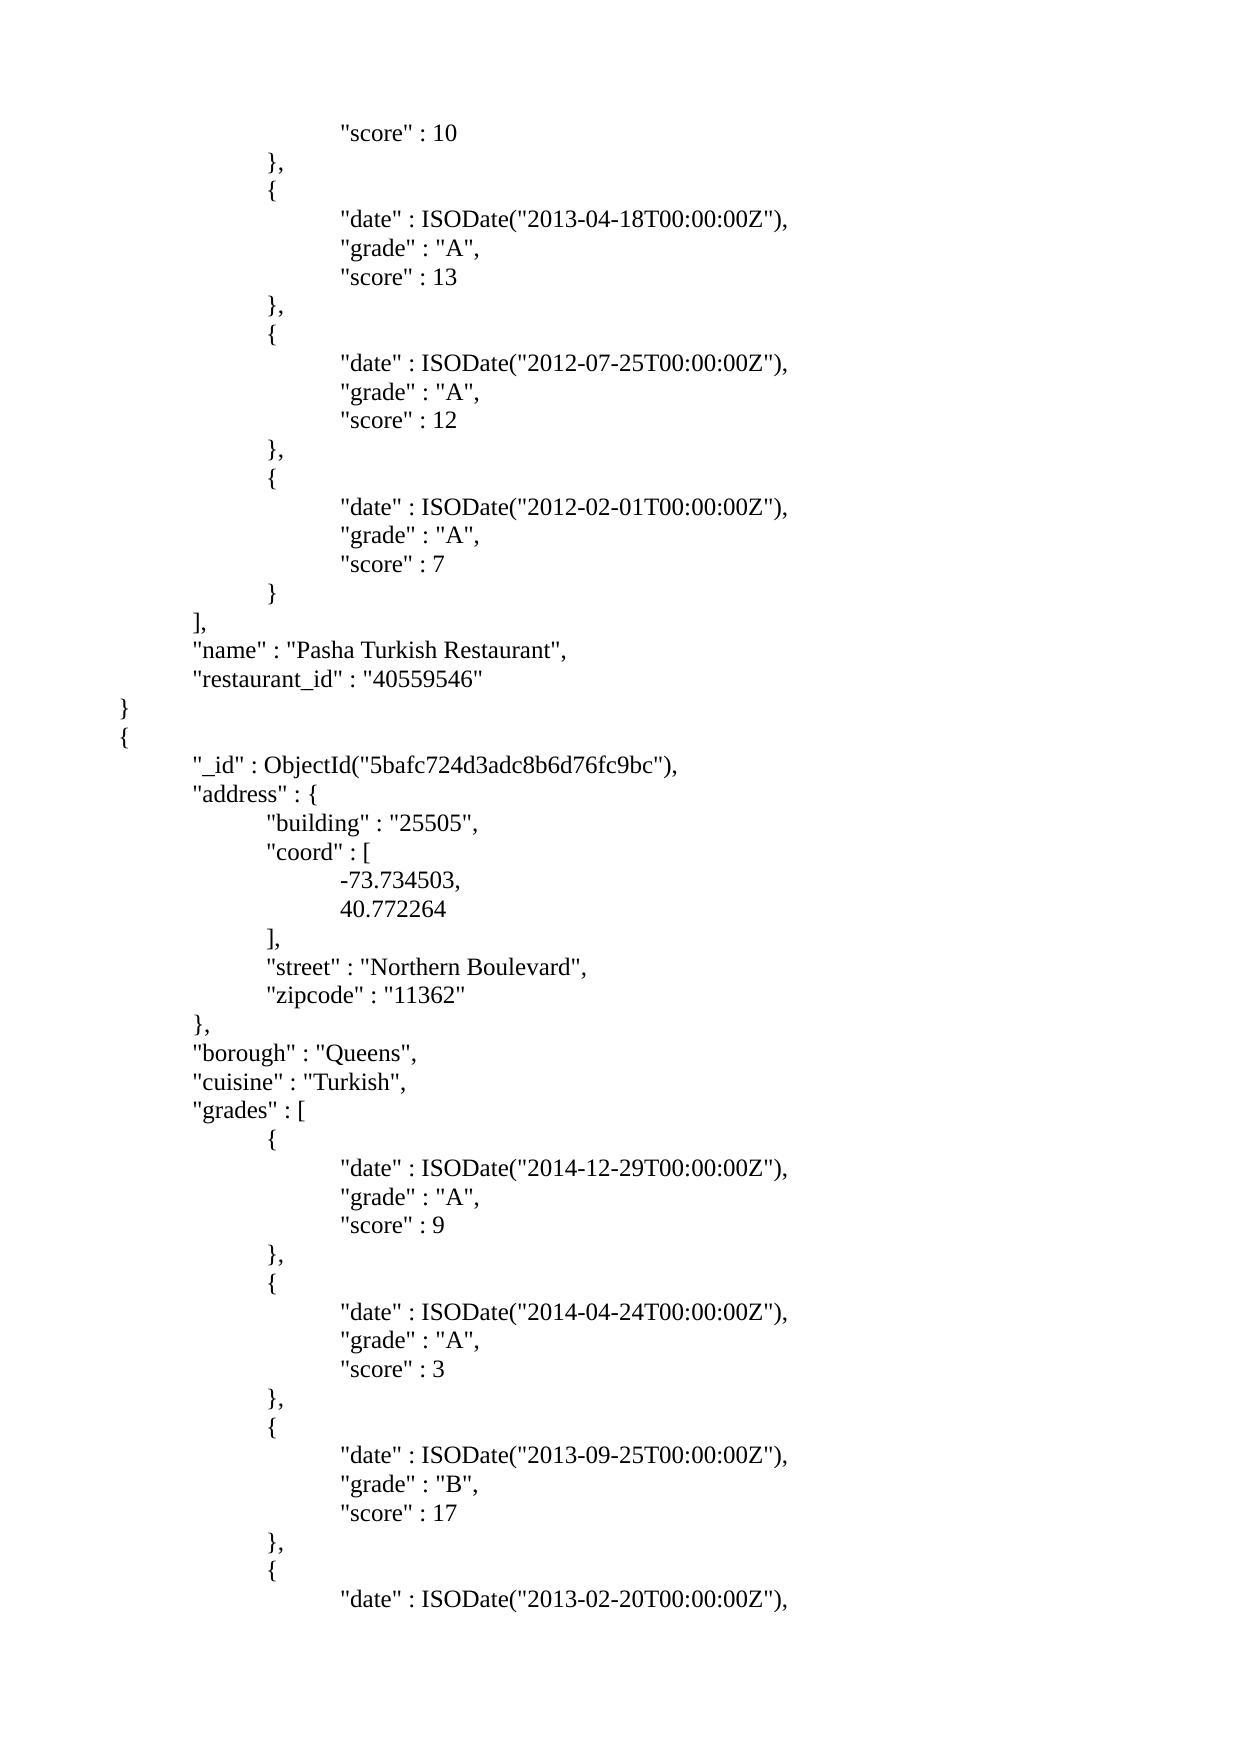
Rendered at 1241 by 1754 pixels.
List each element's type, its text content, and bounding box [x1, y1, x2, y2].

text "date" : ISODate("2014-04-24T00:00:00Z"), [118, 1297, 1122, 1326]
text { [118, 1268, 1122, 1297]
text "grade" : "A", [118, 233, 1122, 262]
text "date" : ISODate("2012-02-01T00:00:00Z"), [118, 492, 1122, 521]
text { [118, 176, 1122, 204]
text -73.734503, [118, 866, 1122, 894]
text "grade" : "A", [118, 521, 1122, 549]
text }, [118, 1239, 1122, 1268]
text "score" : 7 [118, 549, 1122, 578]
text }, [118, 1009, 1122, 1038]
text }, [118, 291, 1122, 319]
text 40.772264 [118, 894, 1122, 923]
text "score" : 9 [118, 1211, 1122, 1239]
text "score" : 12 [118, 406, 1122, 434]
text "street" : "Northern Boulevard", [118, 952, 1122, 981]
text "coord" : [ [118, 837, 1122, 866]
text "address" : { [118, 779, 1122, 808]
text "date" : ISODate("2013-02-20T00:00:00Z"), [118, 1584, 1122, 1613]
text "name" : "Pasha Turkish Restaurant", [118, 636, 1122, 664]
text { [118, 1556, 1122, 1584]
text { [118, 463, 1122, 492]
text "zipcode" : "11362" [118, 981, 1122, 1009]
text "score" : 17 [118, 1498, 1122, 1527]
text { [118, 722, 1122, 751]
text }, [118, 1383, 1122, 1412]
text } [118, 693, 1122, 722]
text }, [118, 434, 1122, 463]
text ], [118, 923, 1122, 952]
text "building" : "25505", [118, 808, 1122, 837]
text "date" : ISODate("2013-04-18T00:00:00Z"), [118, 204, 1122, 233]
text { [118, 1412, 1122, 1441]
text "_id" : ObjectId("5bafc724d3adc8b6d76fc9bc"), [118, 751, 1122, 779]
text { [118, 319, 1122, 348]
text "score" : 13 [118, 262, 1122, 291]
text "grade" : "A", [118, 377, 1122, 406]
text "cuisine" : "Turkish", [118, 1067, 1122, 1096]
text "date" : ISODate("2012-07-25T00:00:00Z"), [118, 348, 1122, 377]
text "score" : 3 [118, 1354, 1122, 1383]
text }, [118, 147, 1122, 176]
text "grades" : [ [118, 1096, 1122, 1124]
text } [118, 578, 1122, 607]
text }, [118, 1527, 1122, 1556]
text "score" : 10 [118, 118, 1122, 147]
text "grade" : "A", [118, 1326, 1122, 1354]
text "date" : ISODate("2013-09-25T00:00:00Z"), [118, 1441, 1122, 1469]
text "borough" : "Queens", [118, 1038, 1122, 1067]
text "date" : ISODate("2014-12-29T00:00:00Z"), [118, 1153, 1122, 1182]
text "grade" : "B", [118, 1469, 1122, 1498]
text "grade" : "A", [118, 1182, 1122, 1211]
text { [118, 1124, 1122, 1153]
text ], [118, 607, 1122, 636]
text "restaurant_id" : "40559546" [118, 664, 1122, 693]
